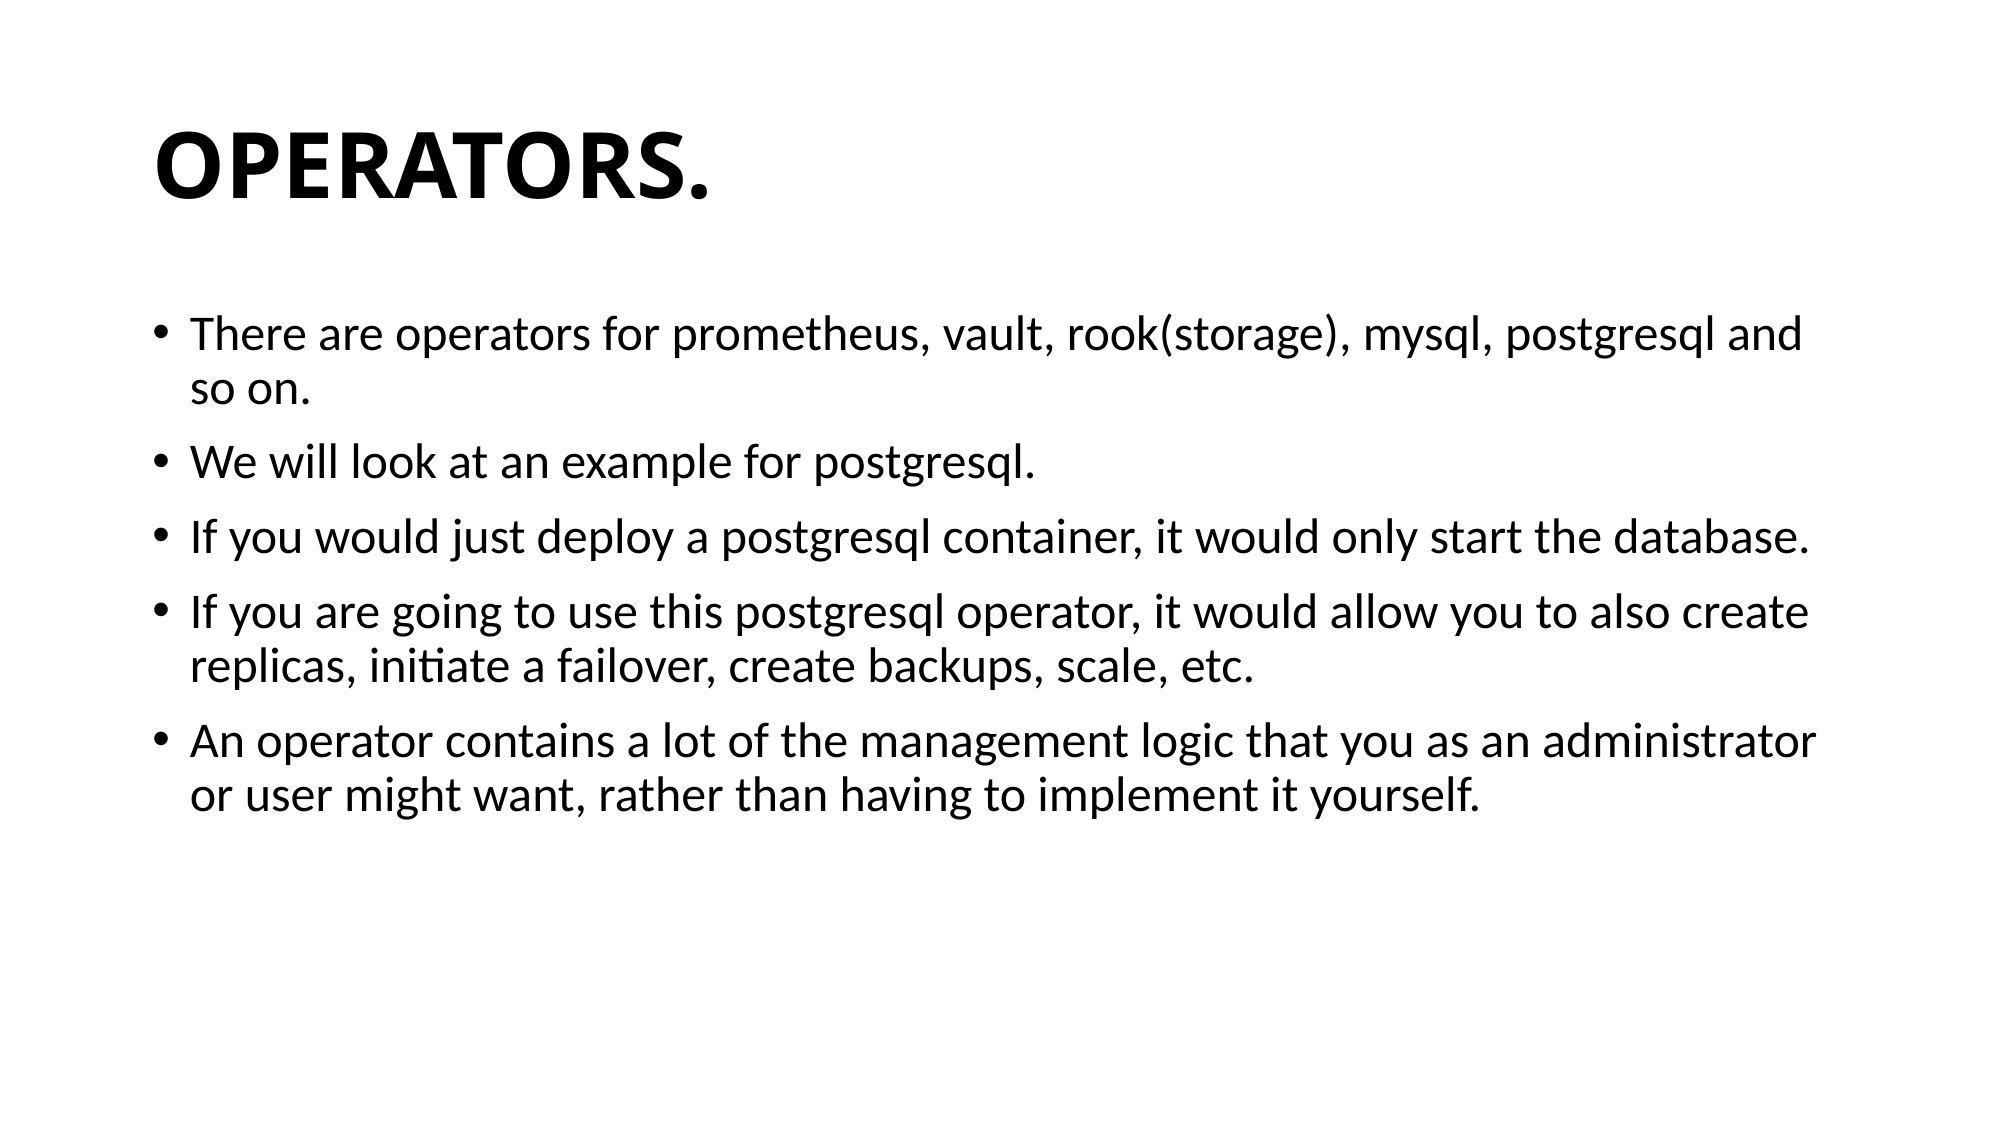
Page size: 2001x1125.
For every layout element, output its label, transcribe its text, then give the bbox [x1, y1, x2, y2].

list There are operators for prometheus, vault, rook(storage), mysql, postgresql and so on. We will look at an example for postgresql. If you would just deploy a postgresql container, it would only start the database. If you are going to use this postgresql operator, it would allow you to also create replicas, initiate a failover, create backups, scale, etc. An operator contains a lot of the management logic that you as an administrator or user might want, rather than having to implement it yourself. [137, 299, 1863, 1014]
title OPERATORS. [137, 59, 1863, 278]
